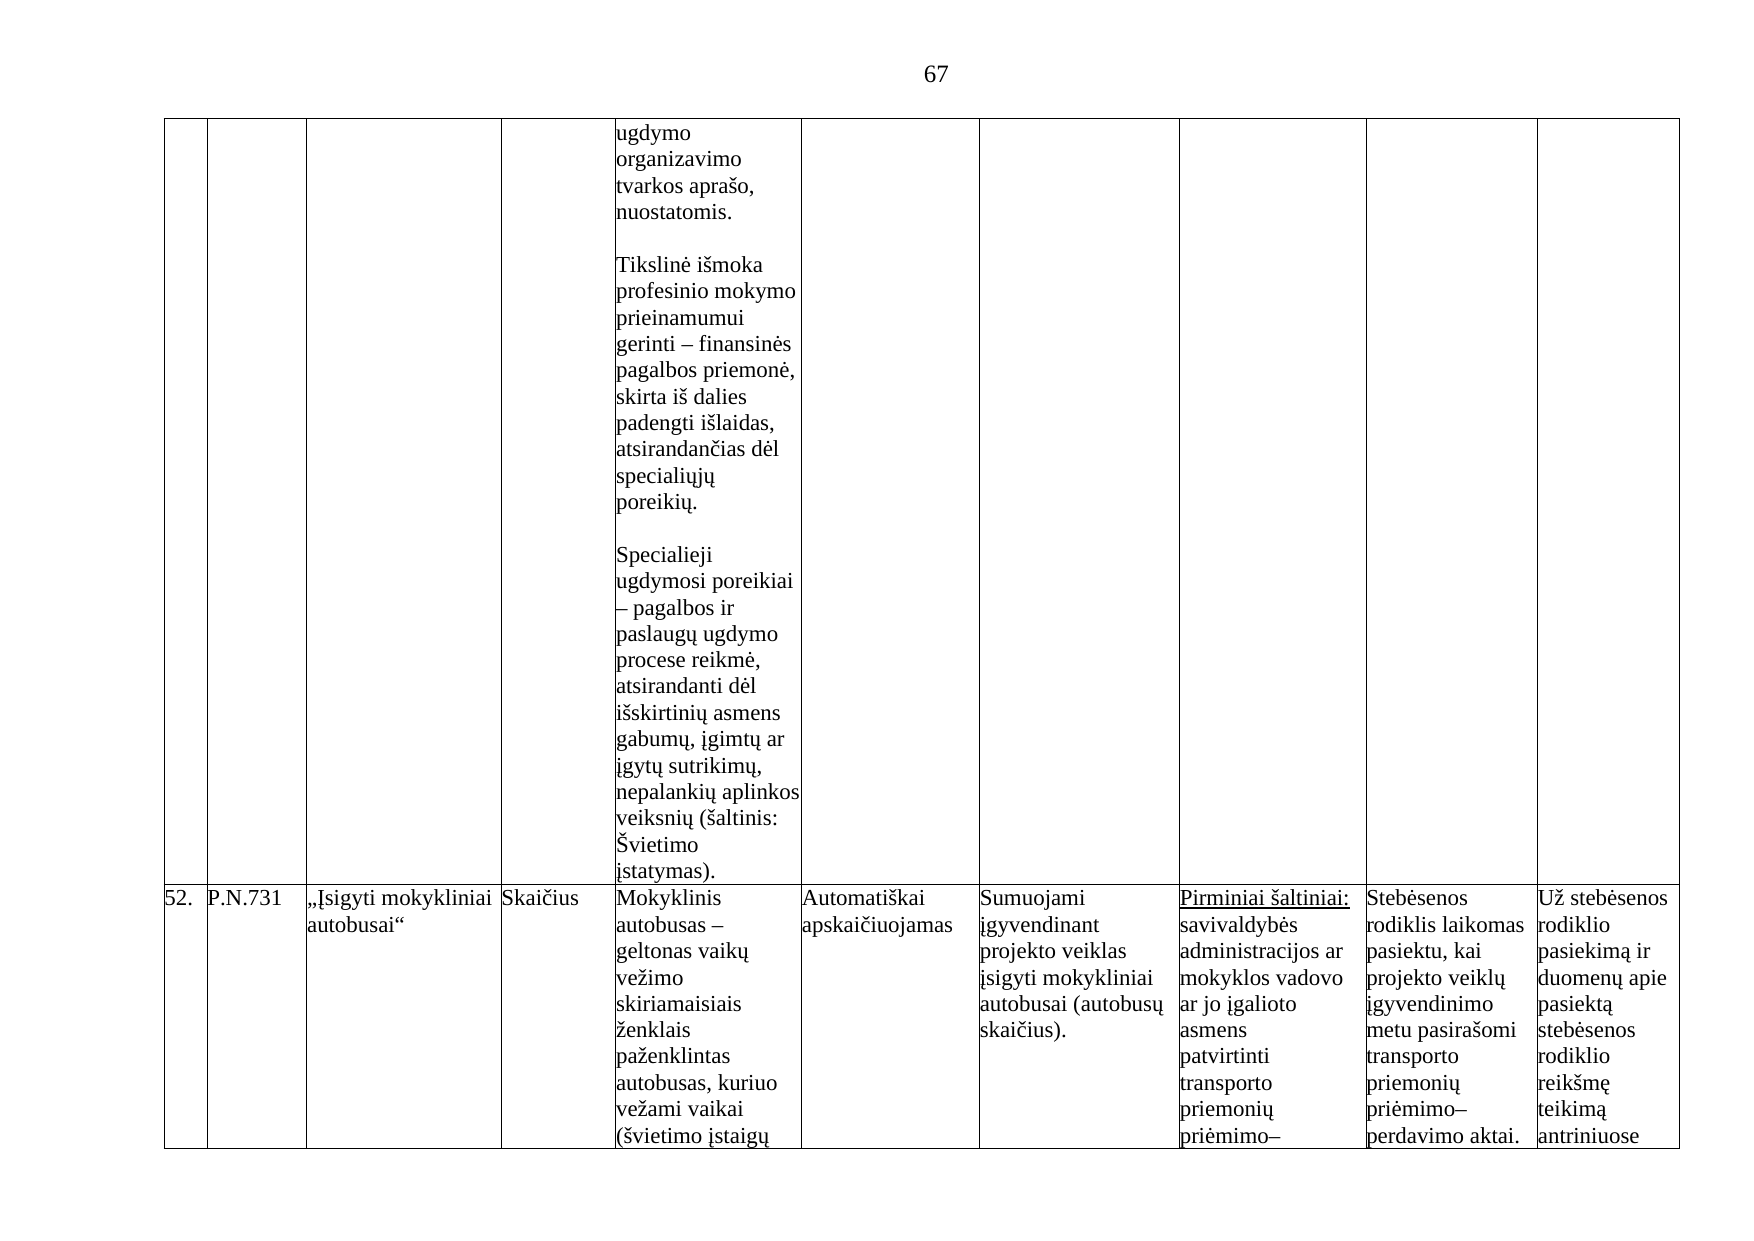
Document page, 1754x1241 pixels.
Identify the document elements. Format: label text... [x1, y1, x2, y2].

table_cell [980, 119, 1179, 883]
table_cell ugdymo organizavimo tvarkos aprašo, nuostatomis. Tikslinė išmoka profesinio mokymo prieinamumui gerinti – finansinės pagalbos priemonė, skirta iš dalies padengti išlaidas, atsirandančias dėl specialiųjų poreikių. Specialieji ugdymosi poreikiai – pagalbos ir paslaugų ugdymo procese reikmė, atsirandanti dėl išskirtinių asmens gabumų, įgimtų ar įgytų sutrikimų, nepalankių aplinkos veiksnių (šaltinis: Švietimo įstatymas). [616, 119, 801, 883]
table_cell Sumuojami įgyvendinant projekto veiklas įsigyti mokykliniai autobusai (autobusų skaičius). [980, 885, 1179, 1148]
table_cell Automatiškai apskaičiuojamas [802, 885, 979, 1148]
table_cell [1180, 119, 1366, 883]
table_cell [802, 119, 979, 883]
table_cell Pirminiai šaltiniai: savivaldybės administracijos ar mokyklos vadovo ar jo įgalioto asmens patvirtinti transporto priemonių priėmimo– [1180, 885, 1366, 1148]
table_cell [1538, 119, 1679, 883]
table_cell Skaičius [502, 885, 615, 1148]
table_cell Stebėsenos rodiklis laikomas pasiektu, kai projekto veiklų įgyvendinimo metu pasirašomi transporto priemonių priėmimo– perdavimo aktai. [1367, 885, 1537, 1148]
table_cell P.N.731 [208, 885, 306, 1148]
table_cell [1367, 119, 1537, 883]
table_cell [307, 119, 501, 883]
table_cell Už stebėsenos rodiklio pasiekimą ir duomenų apie pasiektą stebėsenos rodiklio reikšmę teikimą antriniuose [1538, 885, 1679, 1148]
table_cell Mokyklinis autobusas – geltonas vaikų vežimo skiriamaisiais ženklais paženklintas autobusas, kuriuo vežami vaikai (švietimo įstaigų [616, 885, 801, 1148]
table_cell [502, 119, 615, 883]
table_cell [208, 119, 306, 883]
table_cell „Įsigyti mokykliniai autobusai“ [307, 885, 501, 1148]
table_cell 52. [165, 885, 207, 1148]
table_cell [165, 119, 207, 883]
